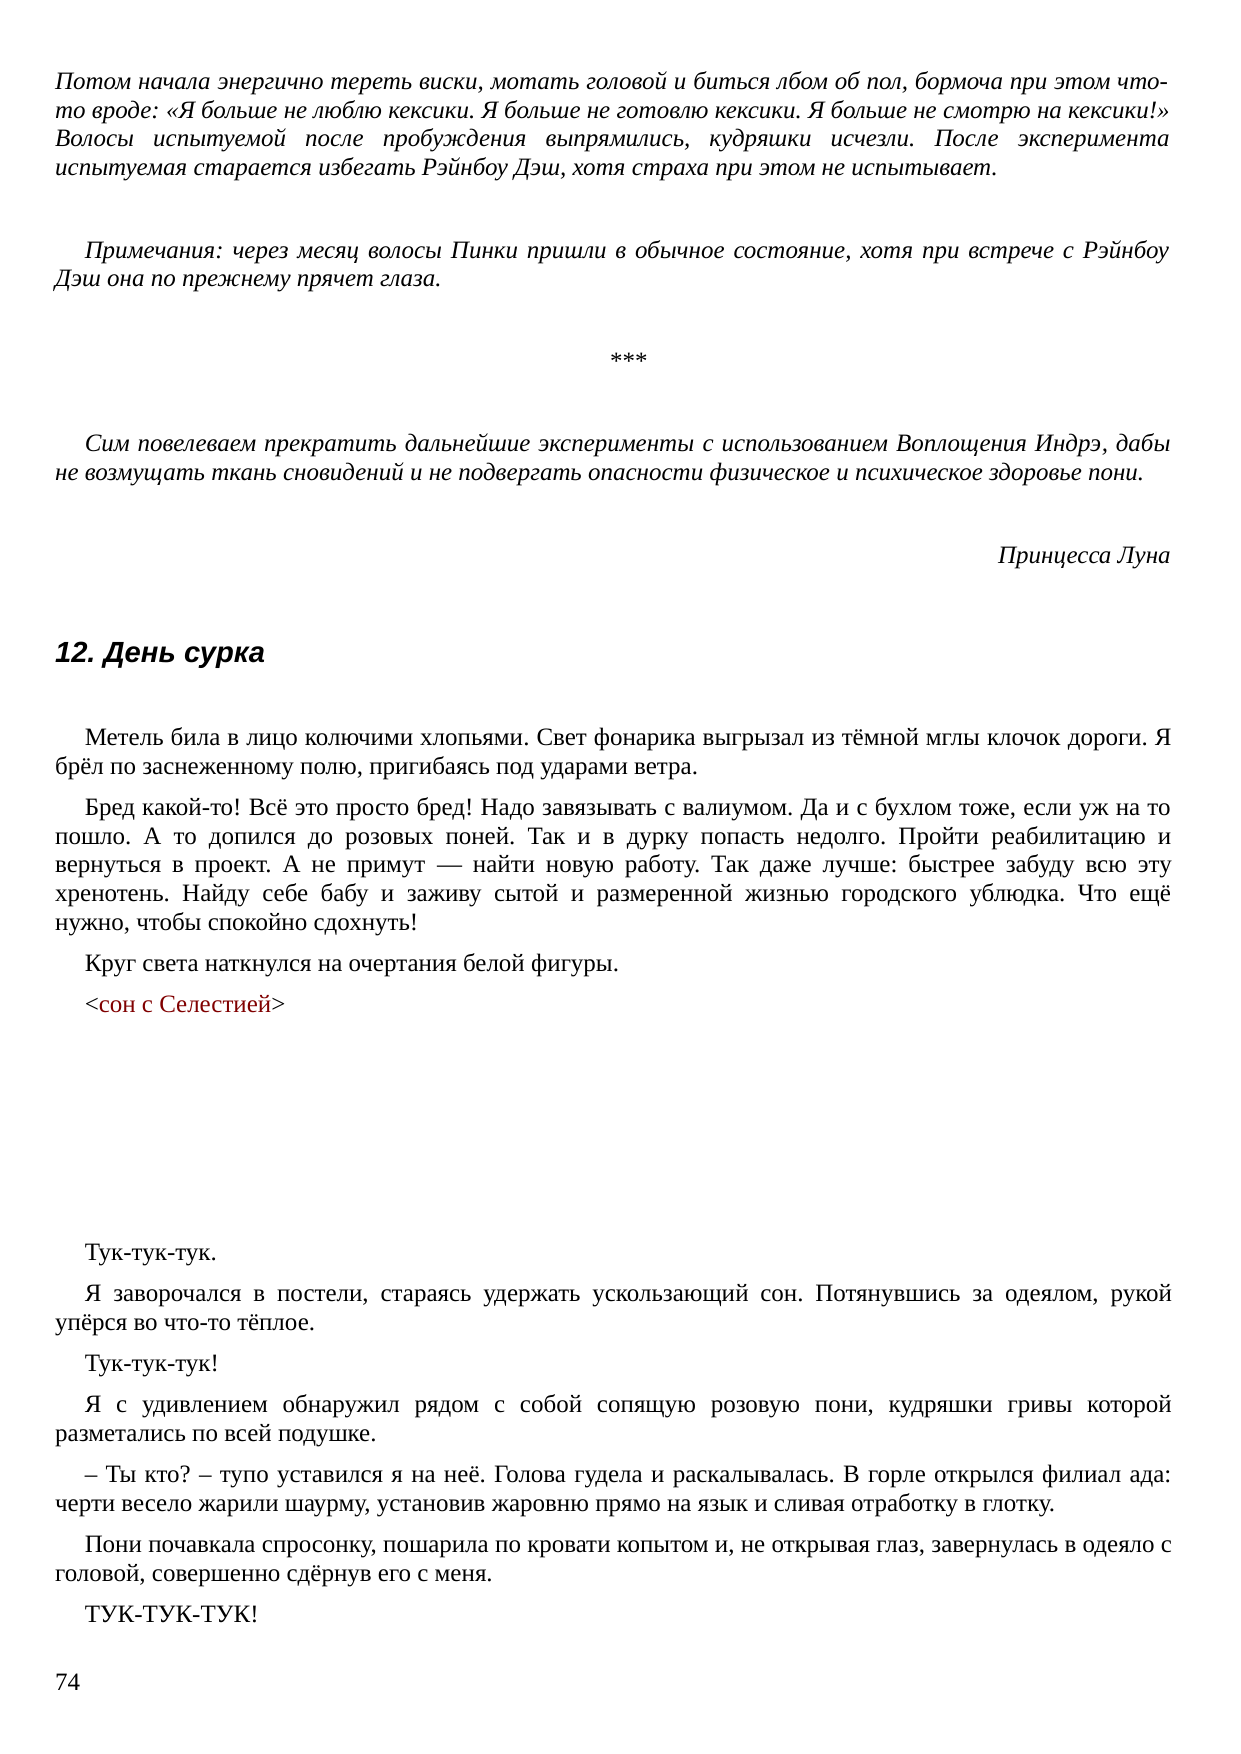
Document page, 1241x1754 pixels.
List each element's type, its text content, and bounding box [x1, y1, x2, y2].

text <сон с Селестией> [55, 989, 1173, 1018]
text Бред какой-то! Всё это просто бред! Надо завязывать с валиумом. Да и с бухлом тоже, если уж на то пошло. А то допился до розовых поней. Так и в дурку попасть недолго. Пройти реабилитацию и вернуться в проект. А не примут — найти новую работу. Так даже лучше: быстрее забуду всю эту хренотень. Найду себе бабу и заживу сытой и размеренной жизнью городского ублюдка. Что ещё нужно, чтобы спокойно сдохнуть! [55, 792, 1173, 936]
text Принцесса Луна [55, 540, 1173, 568]
text Сим повелеваем прекратить дальнейшие эксперименты с использованием Воплощения Индрэ, дабы не возмущать ткань сновидений и не подвергать опасности физическое и психическое здоровье пони. [55, 428, 1173, 486]
text Я с удивлением обнаружил рядом с собой сопящую розовую пони, кудряшки гривы которой разметались по всей подушке. [55, 1389, 1173, 1447]
text ТУК-ТУК-ТУК! [55, 1599, 1173, 1628]
text Круг света наткнулся на очертания белой фигуры. [55, 948, 1173, 977]
text *** [55, 346, 1173, 375]
text Метель била в лицо колючими хлопьями. Свет фонарика выгрызал из тёмной мглы клочок дороги. Я брёл по заснеженному полю, пригибаясь под ударами ветра. [55, 722, 1173, 779]
text Тук-тук-тук. [55, 1237, 1173, 1266]
subtitle 12. День сурка [55, 635, 1173, 668]
text Тук-тук-тук! [55, 1348, 1173, 1377]
text Пони почавкала спросонку, пошарила по кровати копытом и, не открывая глаз, завернулась в одеяло с головой, совершенно сдёрнув его с меня. [55, 1529, 1173, 1587]
text Примечания: через месяц волосы Пинки пришли в обычное состояние, хотя при встрече с Рэйнбоу Дэш она по прежнему прячет глаза. [55, 235, 1173, 292]
text Потом начала энергично тереть виски, мотать головой и биться лбом об пол, бормоча при этом что-то вроде: «Я больше не люблю кексики. Я больше не готовлю кексики. Я больше не смотрю на кексики!» Волосы испытуемой после пробуждения выпрямились, кудряшки исчезли. После эксперимента испытуемая старается избегать Рэйнбоу Дэш, хотя страха при этом не испытывает. [55, 66, 1173, 181]
text Я заворочался в постели, стараясь удержать ускользающий сон. Потянувшись за одеялом, рукой упёрся во что-то тёплое. [55, 1278, 1173, 1336]
text – Ты кто? – тупо уставился я на неё. Голова гудела и раскалывалась. В горле открылся филиал ада: черти весело жарили шаурму, установив жаровню прямо на язык и сливая отработку в глотку. [55, 1459, 1173, 1517]
